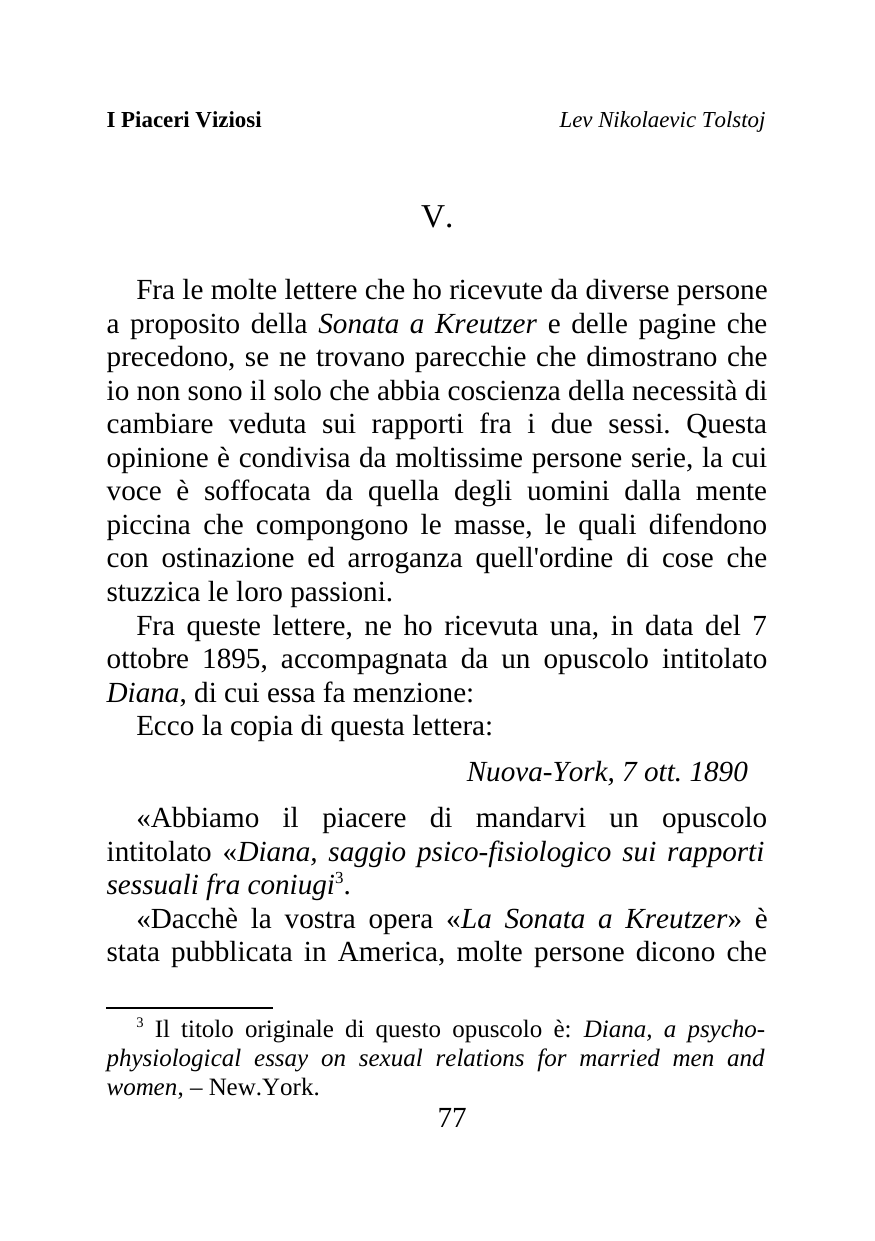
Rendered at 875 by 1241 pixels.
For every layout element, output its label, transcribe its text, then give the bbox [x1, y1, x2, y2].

text Ecco la copia di questa lettera: [106, 708, 768, 742]
text «Abbiamo il piacere di mandarvi un opuscolo intitolato «Diana, saggio psico-fisiologico sui rapporti sessuali fra coniugi. [106, 800, 768, 901]
text Il titolo originale di questo opuscolo è: Diana, a psycho-physiological essay on sexual relations for married men and women, – New.York. [106, 1014, 768, 1100]
text Fra queste lettere, ne ho ricevuta una, in data del 7 ottobre 1895, accompagnata da un opuscolo intitolato Diana, di cui essa fa menzione: [106, 608, 768, 708]
text Fra le molte lettere che ho ricevute da diverse persone a proposito della Sonata a Kreutzer e delle pagine che precedono, se ne trovano parecchie che dimostrano che io non sono il solo che abbia coscienza della necessità di cambiare veduta sui rapporti fra i due sessi. Questa opinione è condivisa da moltissime persone serie, la cui voce è soffocata da quella degli uomini dalla mente piccina che compongono le masse, le quali difendono con ostinazione ed arroganza quell'ordine di cose che stuzzica le loro passioni. [106, 272, 768, 608]
subtitle V. [106, 196, 768, 235]
text «Dacchè la vostra opera «La Sonata a Kreutzer» è stata pubblicata in America, molte persone dicono che [106, 901, 768, 968]
text Nuova-York, 7 ott. 1890 [106, 754, 750, 788]
